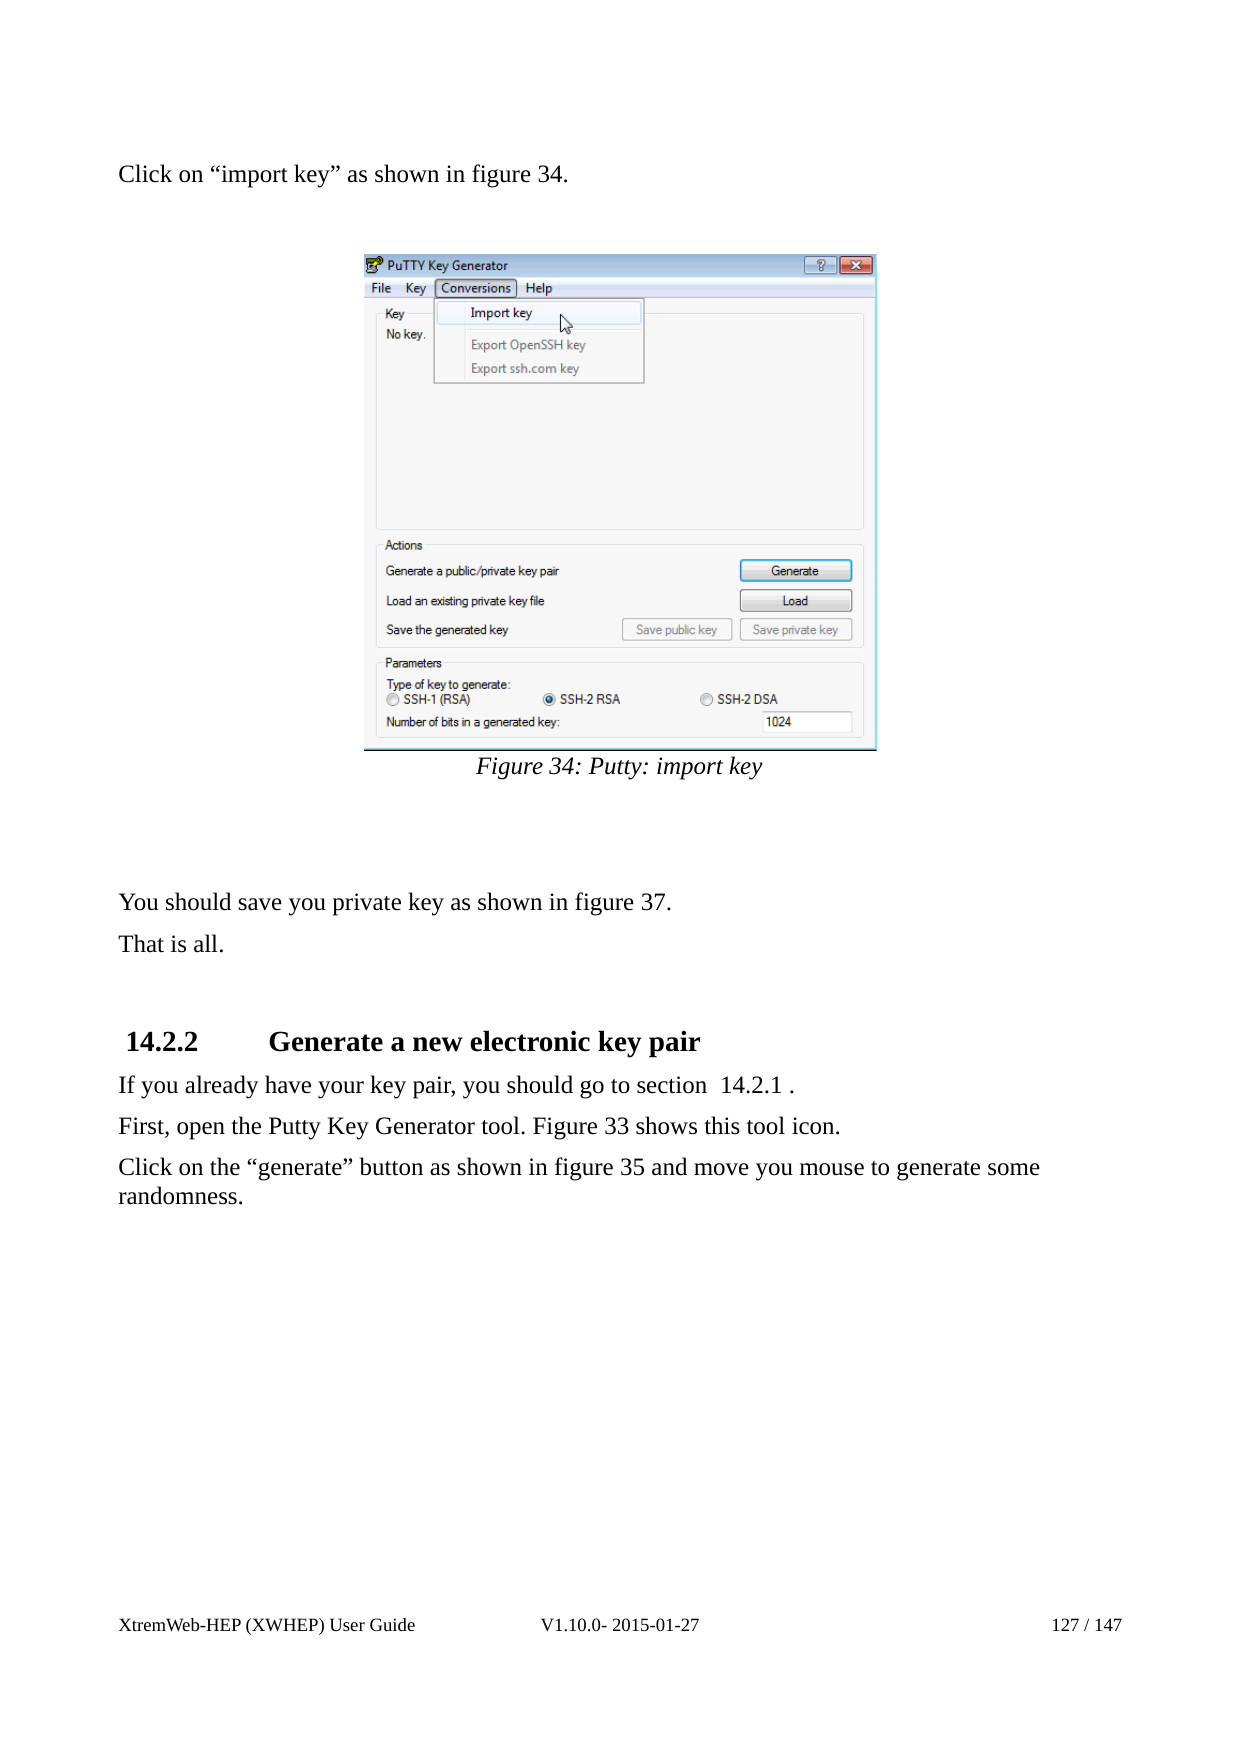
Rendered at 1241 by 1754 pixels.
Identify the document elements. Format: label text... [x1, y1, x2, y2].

text If you already have your key pair, you should go to section 14.2.1. [118, 1070, 1122, 1098]
picture [364, 254, 877, 751]
text You should save you private key as shown in figure 37. [118, 887, 1122, 916]
text Click on the “generate” button as shown in figure 35 and move you mouse to generate some randomness. [118, 1152, 1122, 1210]
text Click on “import key” as shown in figure 34. [118, 159, 1122, 188]
text Figure 34: Putty: import key [364, 751, 876, 780]
subtitle Generate a new electronic key pair [118, 1024, 1122, 1057]
text That is all. [118, 929, 1122, 957]
text First, open the Putty Key Generator tool. Figure 33 shows this tool icon. [118, 1111, 1122, 1140]
